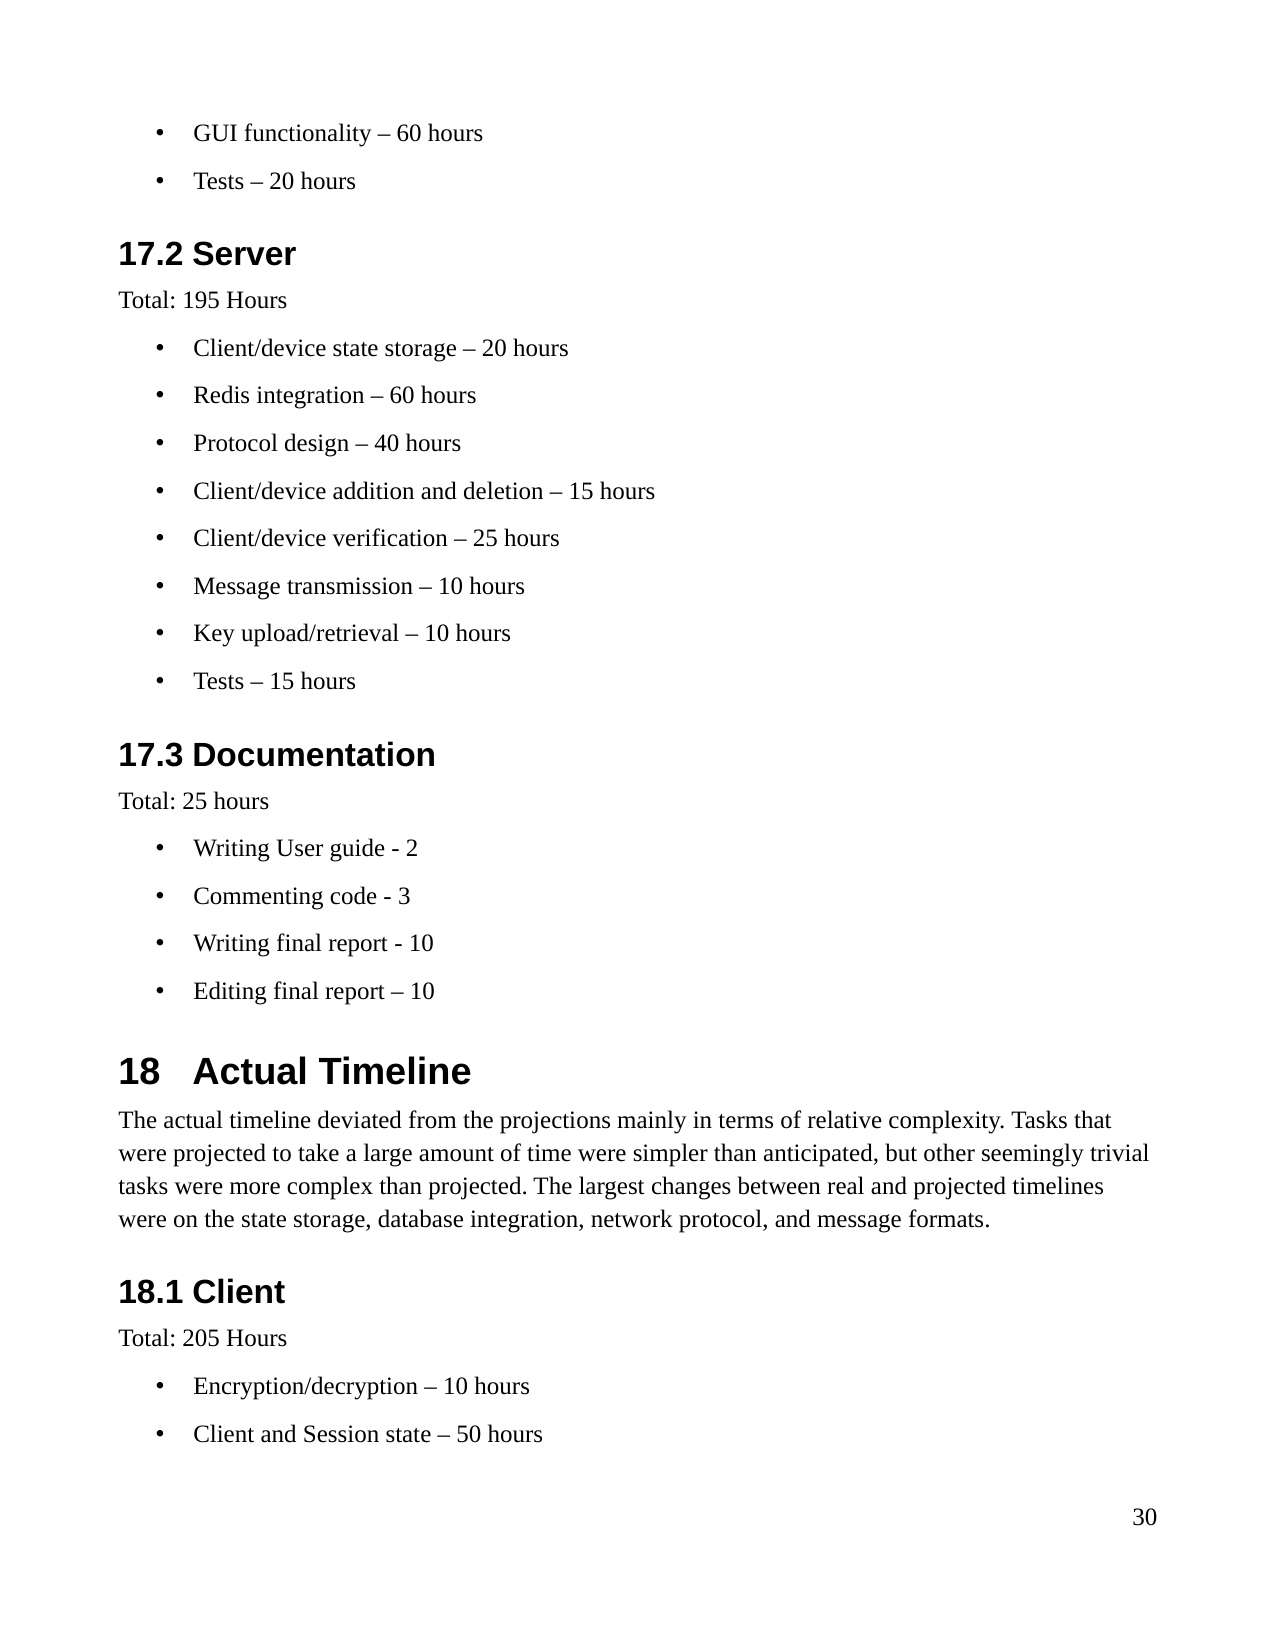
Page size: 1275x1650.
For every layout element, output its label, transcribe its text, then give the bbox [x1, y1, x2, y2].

list Protocol design – 40 hours [156, 428, 1157, 457]
list Redis integration – 60 hours [156, 381, 1157, 409]
list Commenting code - 3 [156, 881, 1157, 910]
subtitle Server [118, 234, 1157, 273]
text Total: 205 Hours [118, 1323, 1157, 1352]
list Editing final report – 10 [156, 976, 1157, 1005]
text Total: 195 Hours [118, 285, 1157, 314]
subtitle Documentation [118, 734, 1157, 773]
list Message transmission – 10 hours [156, 571, 1157, 600]
subtitle Client [118, 1272, 1157, 1311]
text Total: 25 hours [118, 786, 1157, 814]
list Key upload/retrieval – 10 hours [156, 618, 1157, 647]
list Tests – 15 hours [156, 666, 1157, 695]
subtitle Actual Timeline [118, 1049, 1157, 1092]
list Client/device verification – 25 hours [156, 523, 1157, 552]
list Client and Session state – 50 hours [156, 1419, 1157, 1447]
list GUI functionality – 60 hours [156, 118, 1157, 147]
list Encryption/decryption – 10 hours [156, 1371, 1157, 1400]
text The actual timeline deviated from the projections mainly in terms of relative complexity. Tasks that were projected to take a large amount of time were simpler than anticipated, but other seemingly trivial tasks were more complex than projected. The largest changes between real and projected timelines were on the state storage, database integration, network protocol, and message formats. [118, 1105, 1157, 1233]
list Writing User guide - 2 [156, 833, 1157, 862]
list Client/device addition and deletion – 15 hours [156, 476, 1157, 504]
list Writing final report - 10 [156, 928, 1157, 957]
list Tests – 20 hours [156, 166, 1157, 194]
list Client/device state storage – 20 hours [156, 333, 1157, 362]
